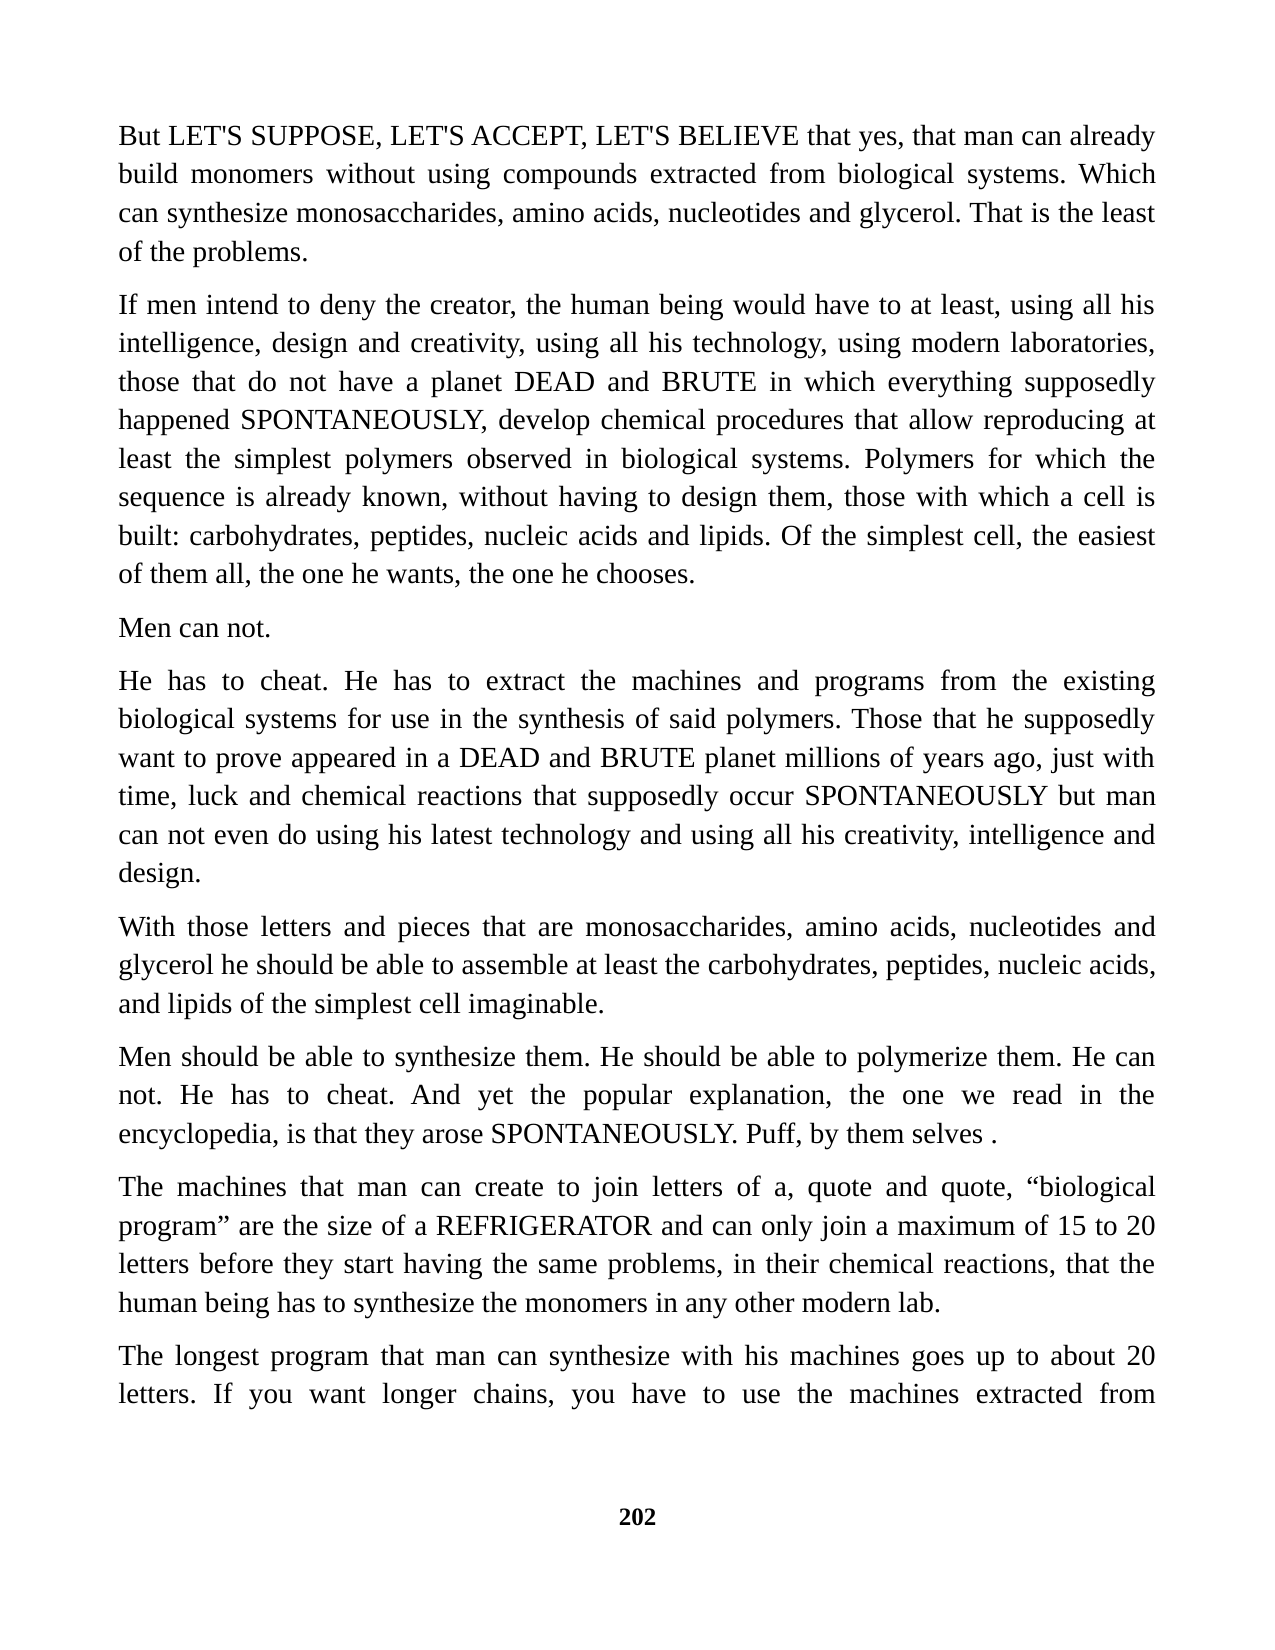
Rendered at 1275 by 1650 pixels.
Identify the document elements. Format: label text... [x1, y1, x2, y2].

text Men should be able to synthesize them. He should be able to polymerize them. He can not. He has to cheat. And yet the popular explanation, the one we read in the encyclopedia, is that they arose SPONTANEOUSLY. Puff, by them selves . [118, 1039, 1157, 1149]
text Men can not. [118, 610, 1157, 643]
text The machines that man can create to join letters of a, quote and quote, “biological program” are the size of a REFRIGERATOR and can only join a maximum of 15 to 20 letters before they start having the same problems, in their chemical reactions, that the human being has to synthesize the monomers in any other modern lab. [118, 1169, 1157, 1318]
text With those letters and pieces that are monosaccharides, amino acids, nucleotides and glycerol he should be able to assemble at least the carbohydrates, peptides, nucleic acids, and lipids of the simplest cell imaginable. [118, 909, 1157, 1019]
text The longest program that man can synthesize with his machines goes up to about 20 letters. If you want longer chains, you have to use the machines extracted from [118, 1338, 1157, 1410]
text But LET'S SUPPOSE, LET'S ACCEPT, LET'S BELIEVE that yes, that man can already build monomers without using compounds extracted from biological systems. Which can synthesize monosaccharides, amino acids, nucleotides and glycerol. That is the least of the problems. [118, 118, 1157, 267]
text He has to cheat. He has to extract the machines and programs from the existing biological systems for use in the synthesis of said polymers. Those that he supposedly want to prove appeared in a DEAD and BRUTE planet millions of years ago, just with time, luck and chemical reactions that supposedly occur SPONTANEOUSLY but man can not even do using his latest technology and using all his creativity, intelligence and design. [118, 663, 1157, 889]
text If men intend to deny the creator, the human being would have to at least, using all his intelligence, design and creativity, using all his technology, using modern laboratories, those that do not have a planet DEAD and BRUTE in which everything supposedly happened SPONTANEOUSLY, develop chemical procedures that allow reproducing at least the simplest polymers observed in biological systems. Polymers for which the sequence is already known, without having to design them, those with which a cell is built: carbohydrates, peptides, nucleic acids and lipids. Of the simplest cell, the easiest of them all, the one he wants, the one he chooses. [118, 287, 1157, 590]
